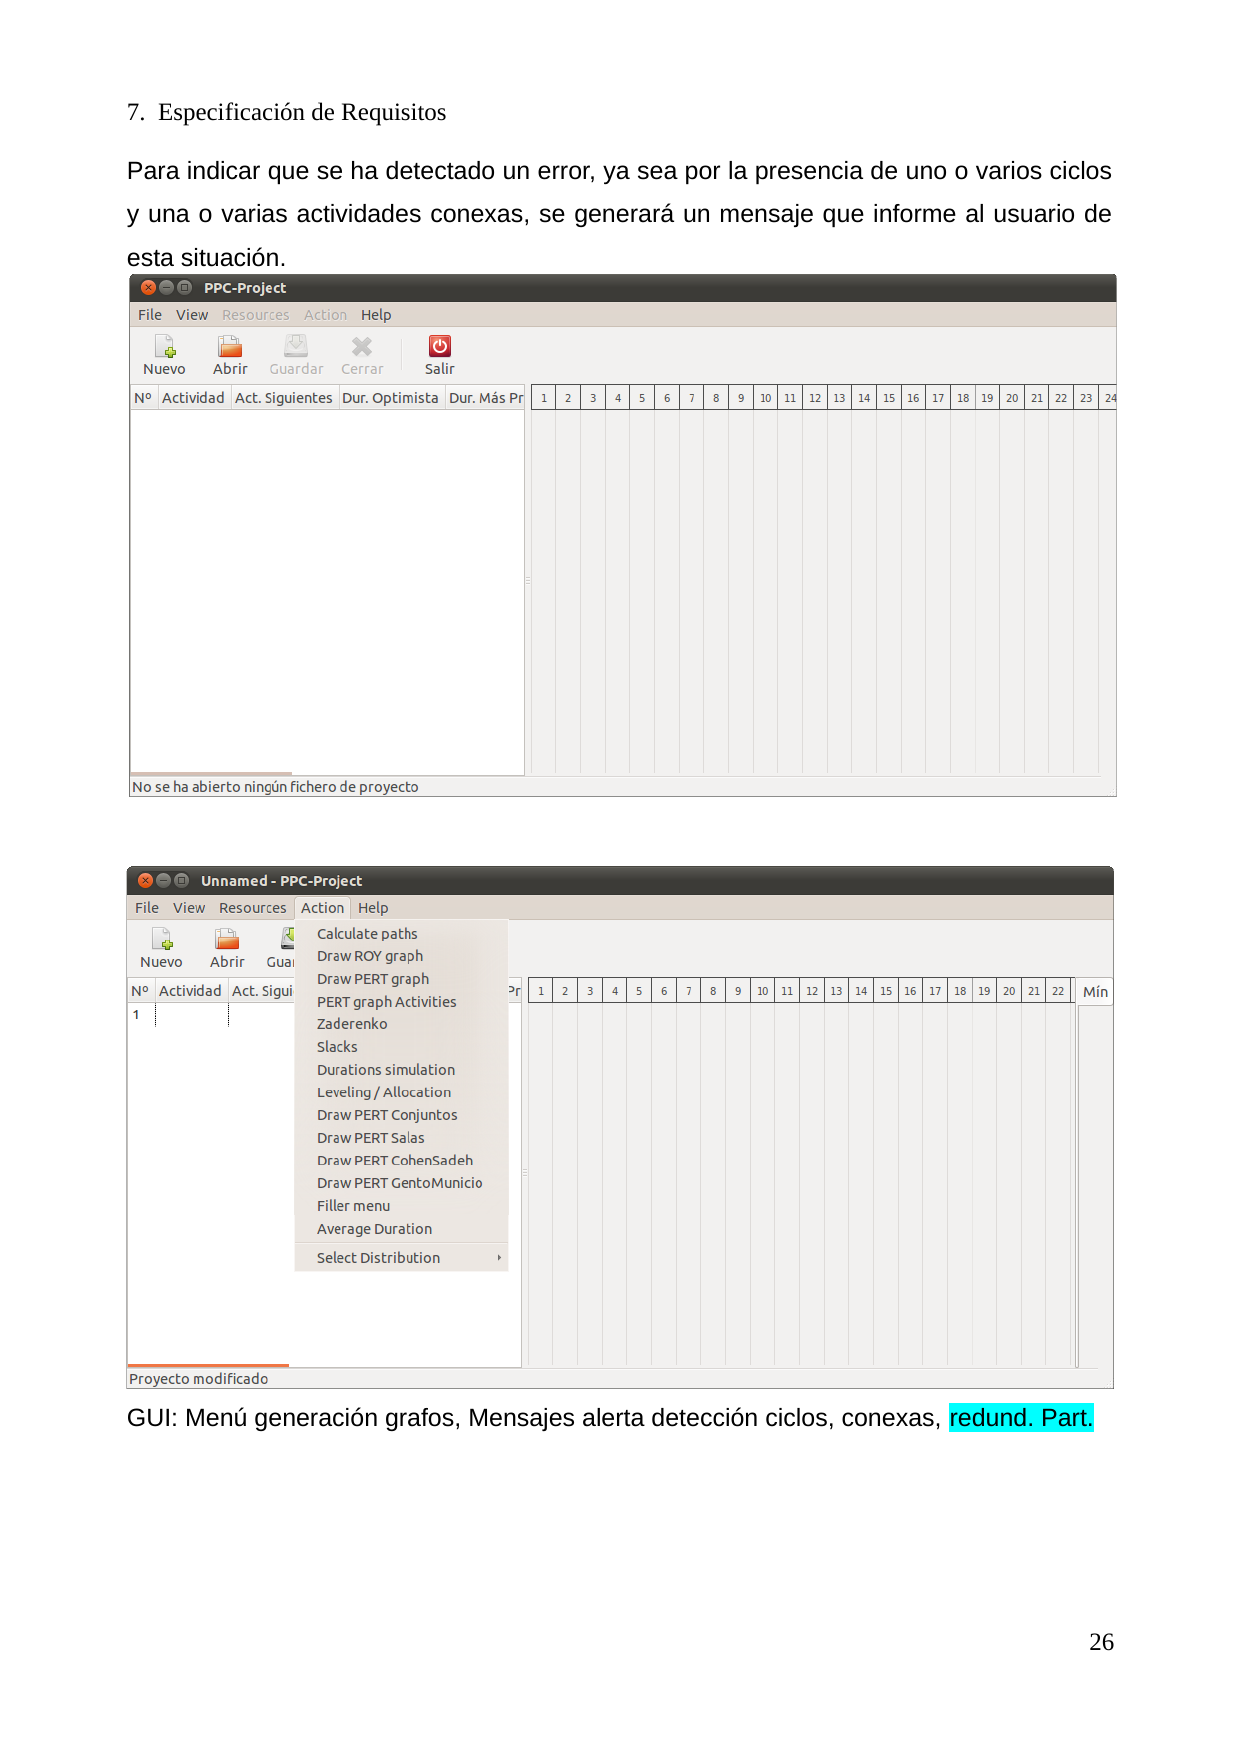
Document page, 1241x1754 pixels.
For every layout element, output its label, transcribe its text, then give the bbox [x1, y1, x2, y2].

text GUI: Menú generación grafos, Mensajes alerta detección ciclos, conexas, redund. Part. [127, 1389, 1114, 1432]
picture [129, 274, 1117, 797]
text Para indicar que se ha detectado un error, ya sea por la presencia de uno o varios ciclos y una o varias actividades conexas, se generará un mensaje que informe al usuario de esta situación. [127, 156, 1114, 271]
picture [126, 866, 1114, 1389]
